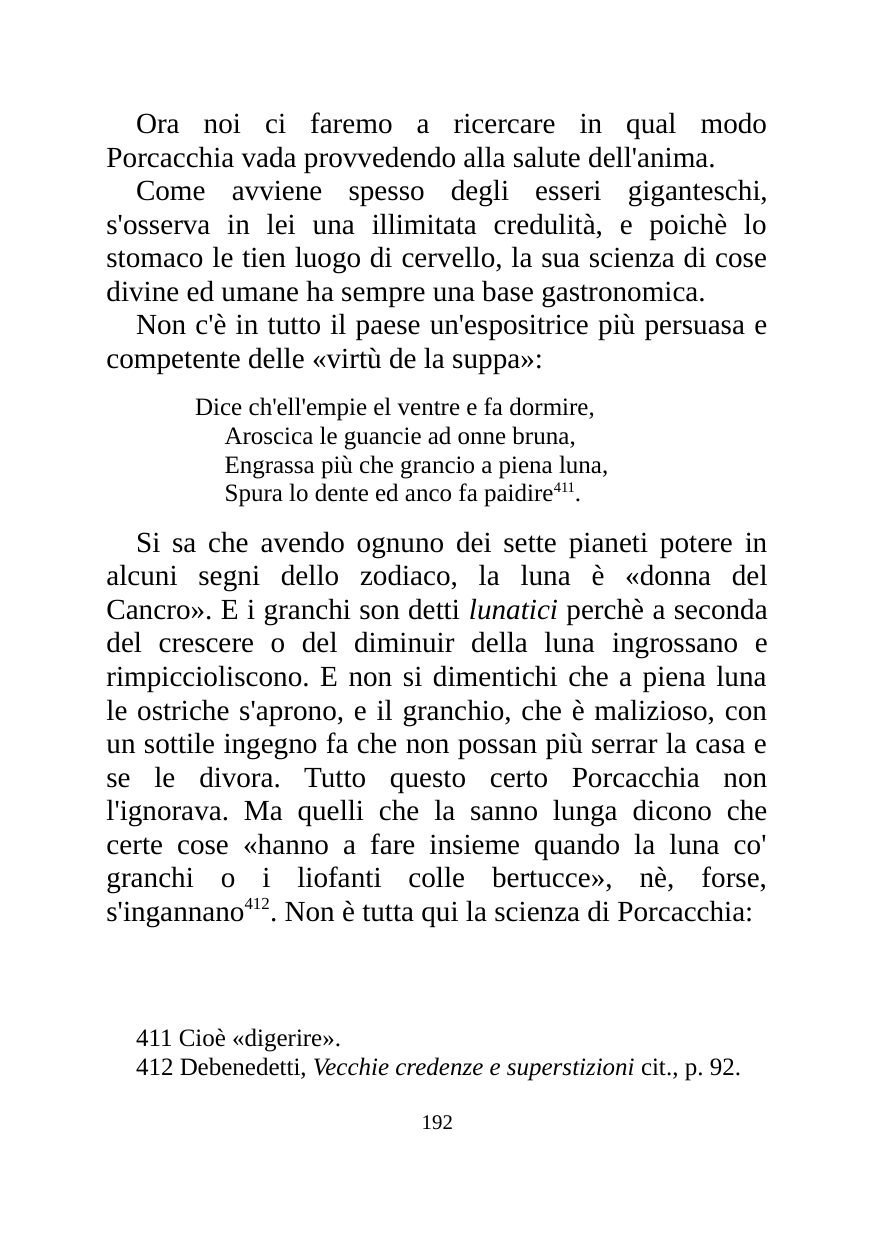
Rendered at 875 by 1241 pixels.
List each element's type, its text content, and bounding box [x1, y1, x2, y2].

text Come avviene spesso degli esseri giganteschi, s'osserva in lei una illimitata credulità, e poichè lo stomaco le tien luogo di cervello, la sua scienza di cose divine ed umane ha sempre una base gastronomica. [106, 173, 768, 307]
text Dice ch'ell'empie el ventre e fa dormire, Aroscica le guancie ad onne bruna, Engrassa più che grancio a piena luna, Spura lo dente ed anco fa paidire. [195, 392, 768, 507]
text Cioè «digerire». [106, 1023, 768, 1052]
text Ora noi ci faremo a ricercare in qual modo Porcacchia vada provvedendo alla salute dell'anima. [106, 106, 768, 173]
text Si sa che avendo ognuno dei sette pianeti potere in alcuni segni dello zodiaco, la luna è «donna del Cancro». E i granchi son detti lunatici perchè a seconda del crescere o del diminuir della luna ingrossano e rimpiccioliscono. E non si dimentichi che a piena luna le ostriche s'aprono, e il granchio, che è malizioso, con un sottile ingegno fa che non possan più serrar la casa e se le divora. Tutto questo certo Porcacchia non l'ignorava. Ma quelli che la sanno lunga dicono che certe cose «hanno a fare insieme quando la luna co' granchi o i liofanti colle bertucce», nè, forse, s'ingannano. Non è tutta qui la scienza di Porcacchia: [106, 525, 768, 927]
text Non c'è in tutto il paese un'espositrice più persuasa e competente delle «virtù de la suppa»: [106, 307, 768, 374]
text Debenedetti, Vecchie credenze e superstizioni cit., p. 92. [106, 1052, 768, 1080]
